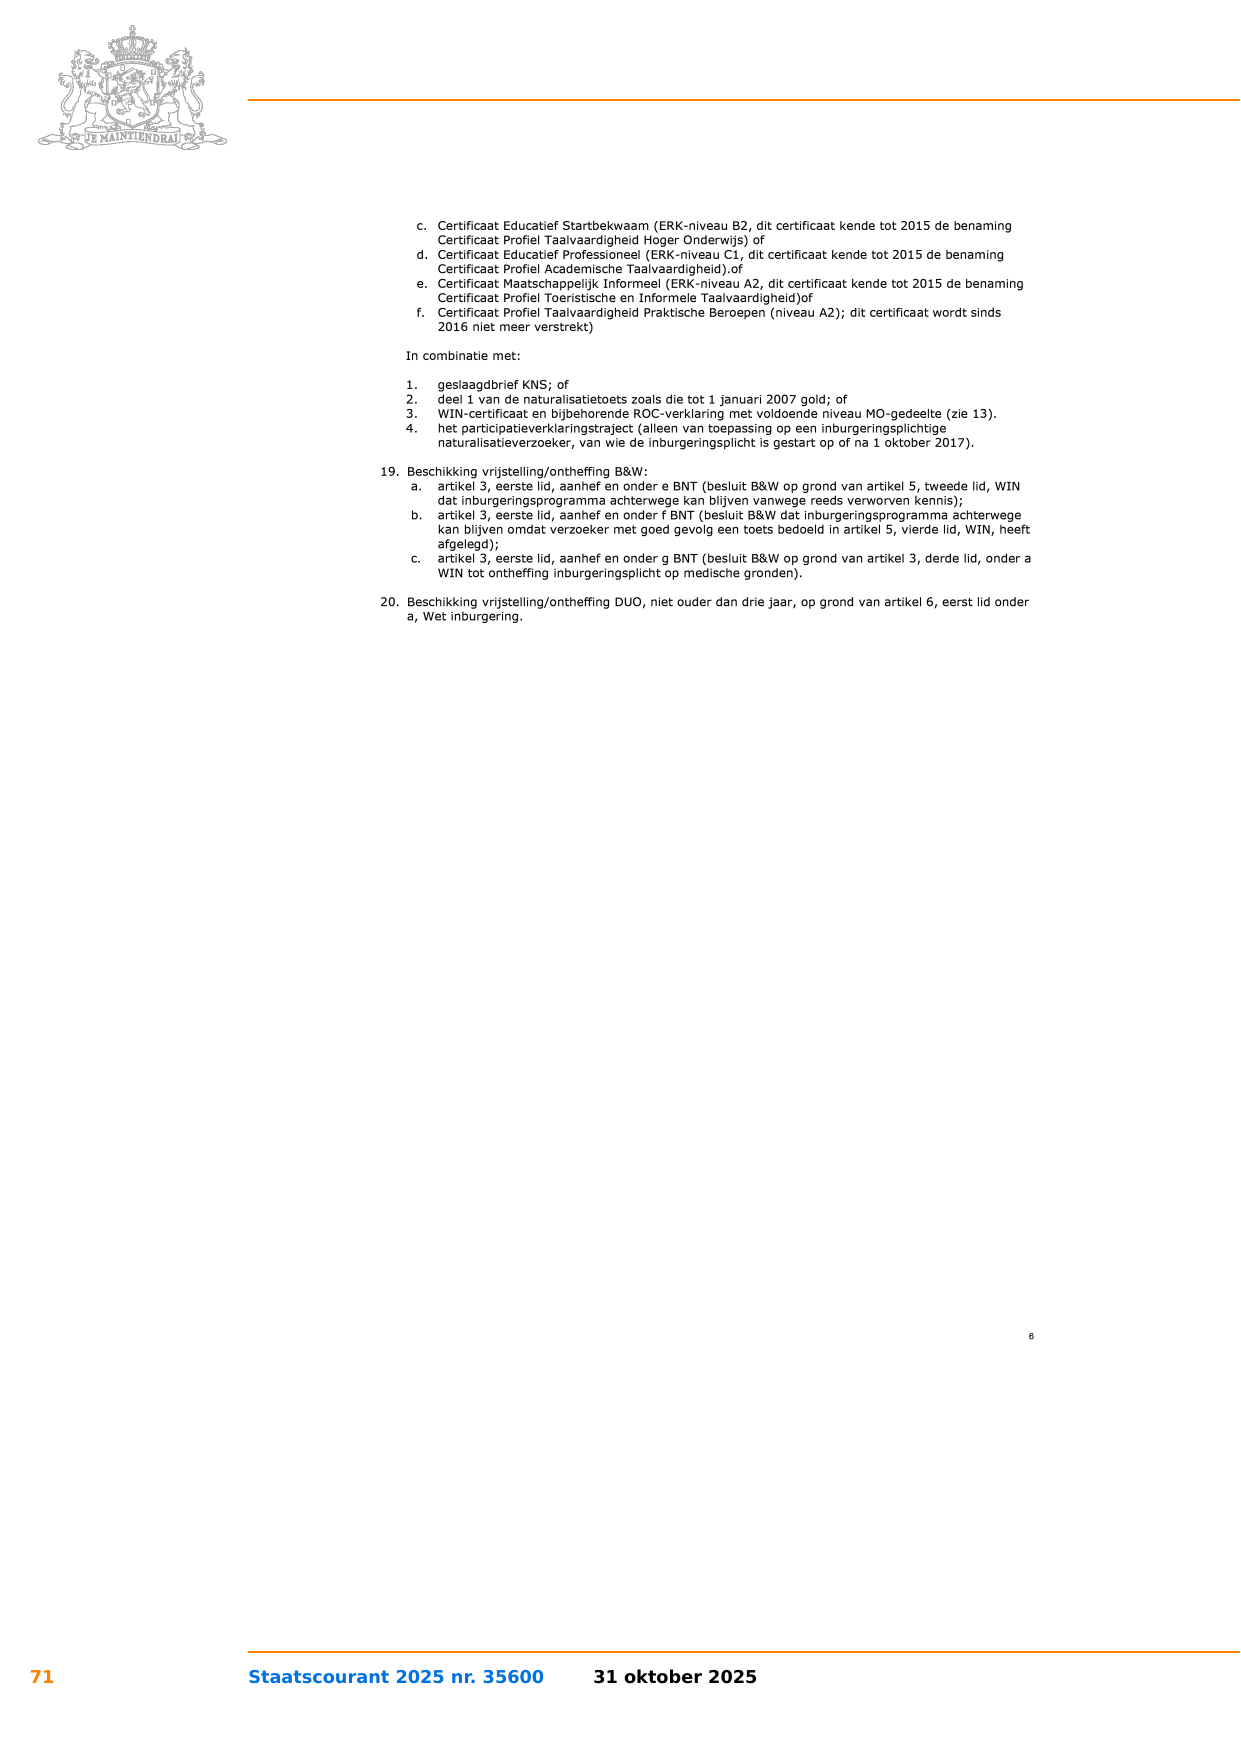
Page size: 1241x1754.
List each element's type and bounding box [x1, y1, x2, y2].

picture [38, 25, 227, 150]
picture [248, 151, 1134, 1404]
